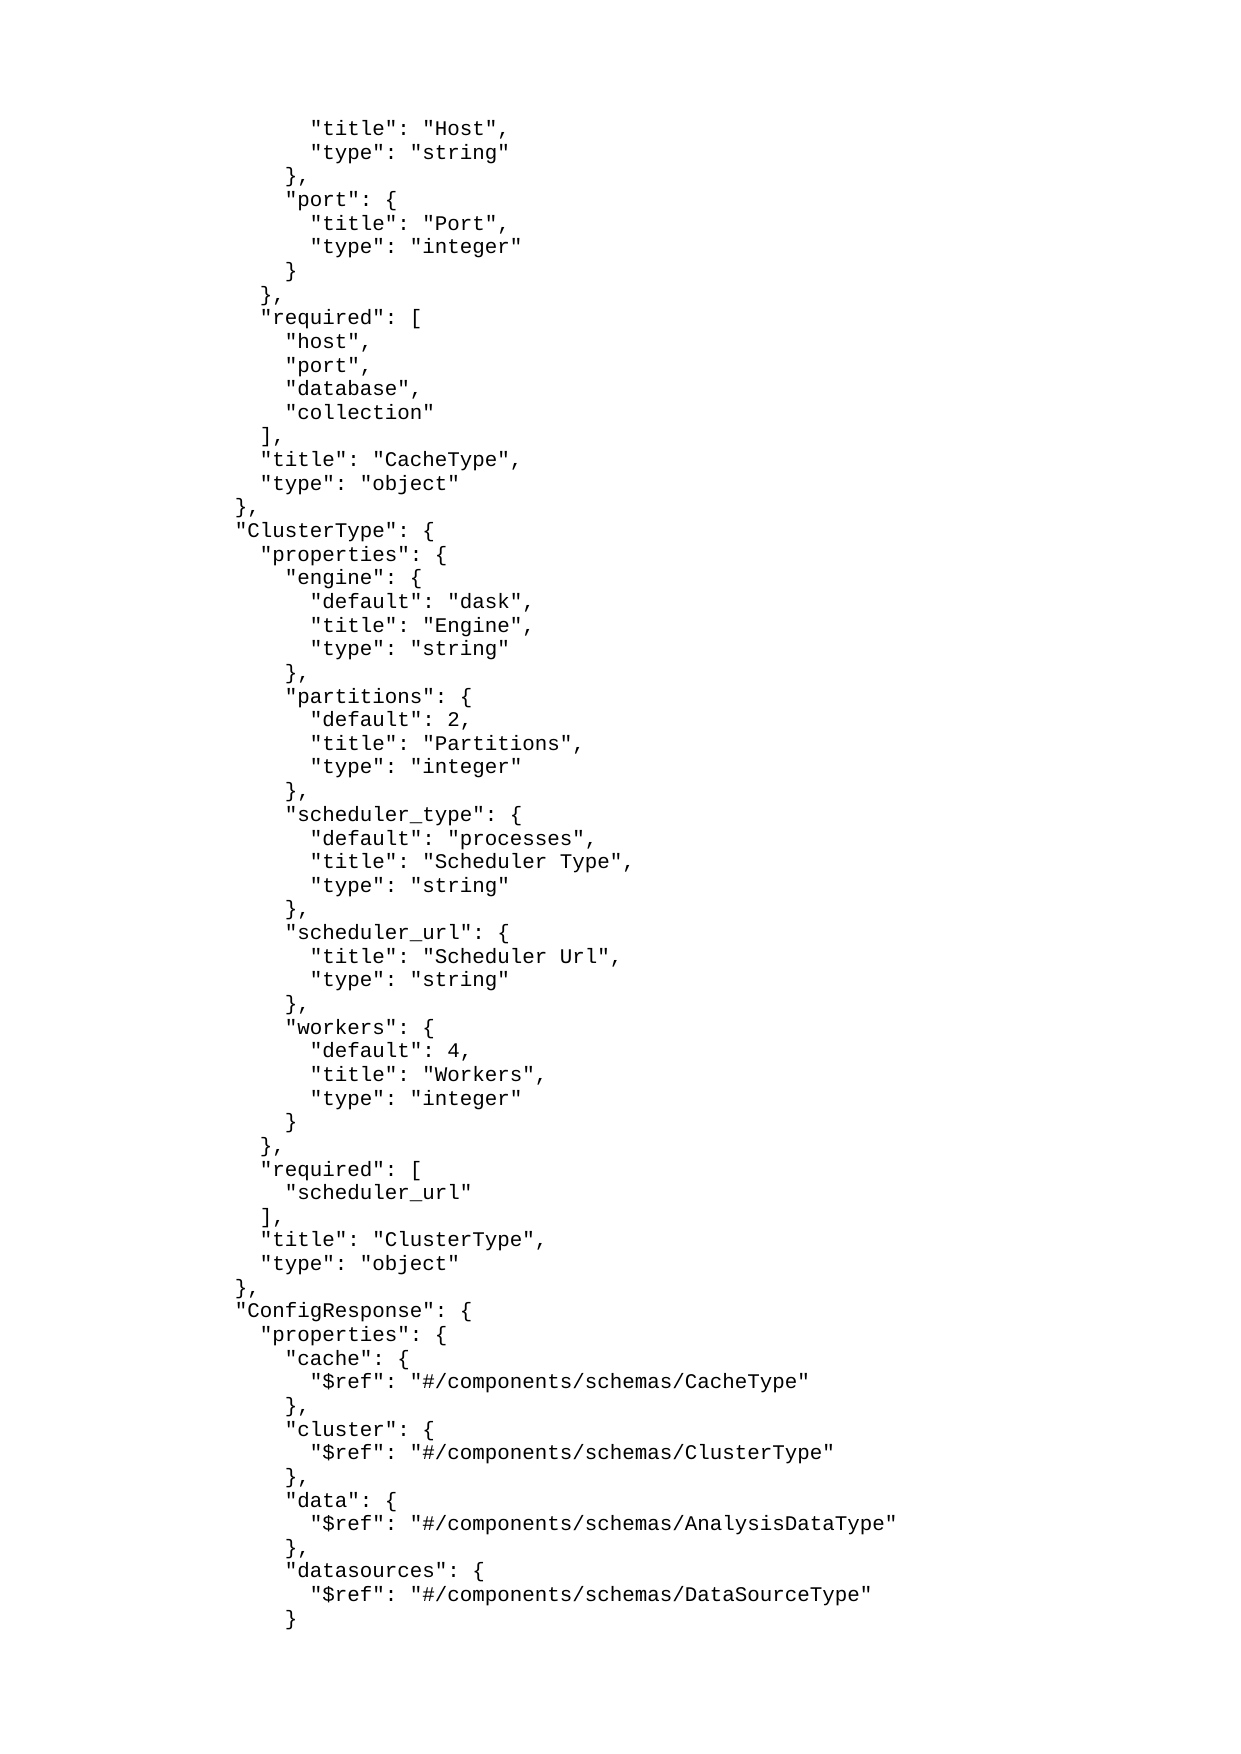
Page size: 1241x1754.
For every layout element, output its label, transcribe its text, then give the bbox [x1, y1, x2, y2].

text }, [118, 165, 1122, 189]
text "title": "ClusterType", [118, 1229, 1122, 1253]
text "engine": { [118, 567, 1122, 591]
text }, [118, 1395, 1122, 1419]
text "title": "Port", [118, 213, 1122, 236]
text }, [118, 1277, 1122, 1300]
text "$ref": "#/components/schemas/AnalysisDataType" [118, 1513, 1122, 1537]
text }, [118, 496, 1122, 520]
text }, [118, 1135, 1122, 1158]
text "title": "Scheduler Url", [118, 946, 1122, 969]
text "scheduler_type": { [118, 804, 1122, 827]
text "collection" [118, 402, 1122, 426]
text "cache": { [118, 1348, 1122, 1371]
text "workers": { [118, 1017, 1122, 1040]
text }, [118, 284, 1122, 307]
text "default": 2, [118, 709, 1122, 733]
text "properties": { [118, 1324, 1122, 1348]
text "ClusterType": { [118, 520, 1122, 544]
text "data": { [118, 1489, 1122, 1513]
text "cluster": { [118, 1419, 1122, 1442]
text }, [118, 662, 1122, 686]
text "database", [118, 378, 1122, 402]
text "title": "Scheduler Type", [118, 851, 1122, 875]
text "type": "string" [118, 638, 1122, 662]
text "scheduler_url" [118, 1182, 1122, 1206]
text } [118, 260, 1122, 284]
text }, [118, 1466, 1122, 1489]
text }, [118, 780, 1122, 804]
text }, [118, 1537, 1122, 1561]
text "type": "string" [118, 142, 1122, 165]
text "partitions": { [118, 686, 1122, 709]
text ], [118, 1206, 1122, 1229]
text "type": "integer" [118, 1088, 1122, 1111]
text } [118, 1111, 1122, 1135]
text "type": "string" [118, 875, 1122, 898]
text "required": [ [118, 307, 1122, 331]
text }, [118, 898, 1122, 922]
text "host", [118, 331, 1122, 354]
text "title": "Partitions", [118, 733, 1122, 757]
text ], [118, 426, 1122, 449]
text "type": "string" [118, 969, 1122, 993]
text "type": "integer" [118, 757, 1122, 780]
text "ConfigResponse": { [118, 1300, 1122, 1324]
text }, [118, 993, 1122, 1017]
text "port", [118, 354, 1122, 378]
text "port": { [118, 189, 1122, 213]
text "$ref": "#/components/schemas/CacheType" [118, 1371, 1122, 1395]
text "$ref": "#/components/schemas/ClusterType" [118, 1442, 1122, 1466]
text "$ref": "#/components/schemas/DataSourceType" [118, 1584, 1122, 1608]
text "properties": { [118, 544, 1122, 567]
text "title": "Workers", [118, 1064, 1122, 1088]
text "datasources": { [118, 1561, 1122, 1584]
text "default": 4, [118, 1040, 1122, 1064]
text "default": "dask", [118, 591, 1122, 615]
text "title": "Engine", [118, 615, 1122, 638]
text "type": "object" [118, 473, 1122, 496]
text "scheduler_url": { [118, 922, 1122, 946]
text "required": [ [118, 1158, 1122, 1182]
text "type": "integer" [118, 236, 1122, 260]
text "type": "object" [118, 1253, 1122, 1277]
text "title": "CacheType", [118, 449, 1122, 473]
text } [118, 1608, 1122, 1631]
text "title": "Host", [118, 118, 1122, 142]
text "default": "processes", [118, 827, 1122, 851]
